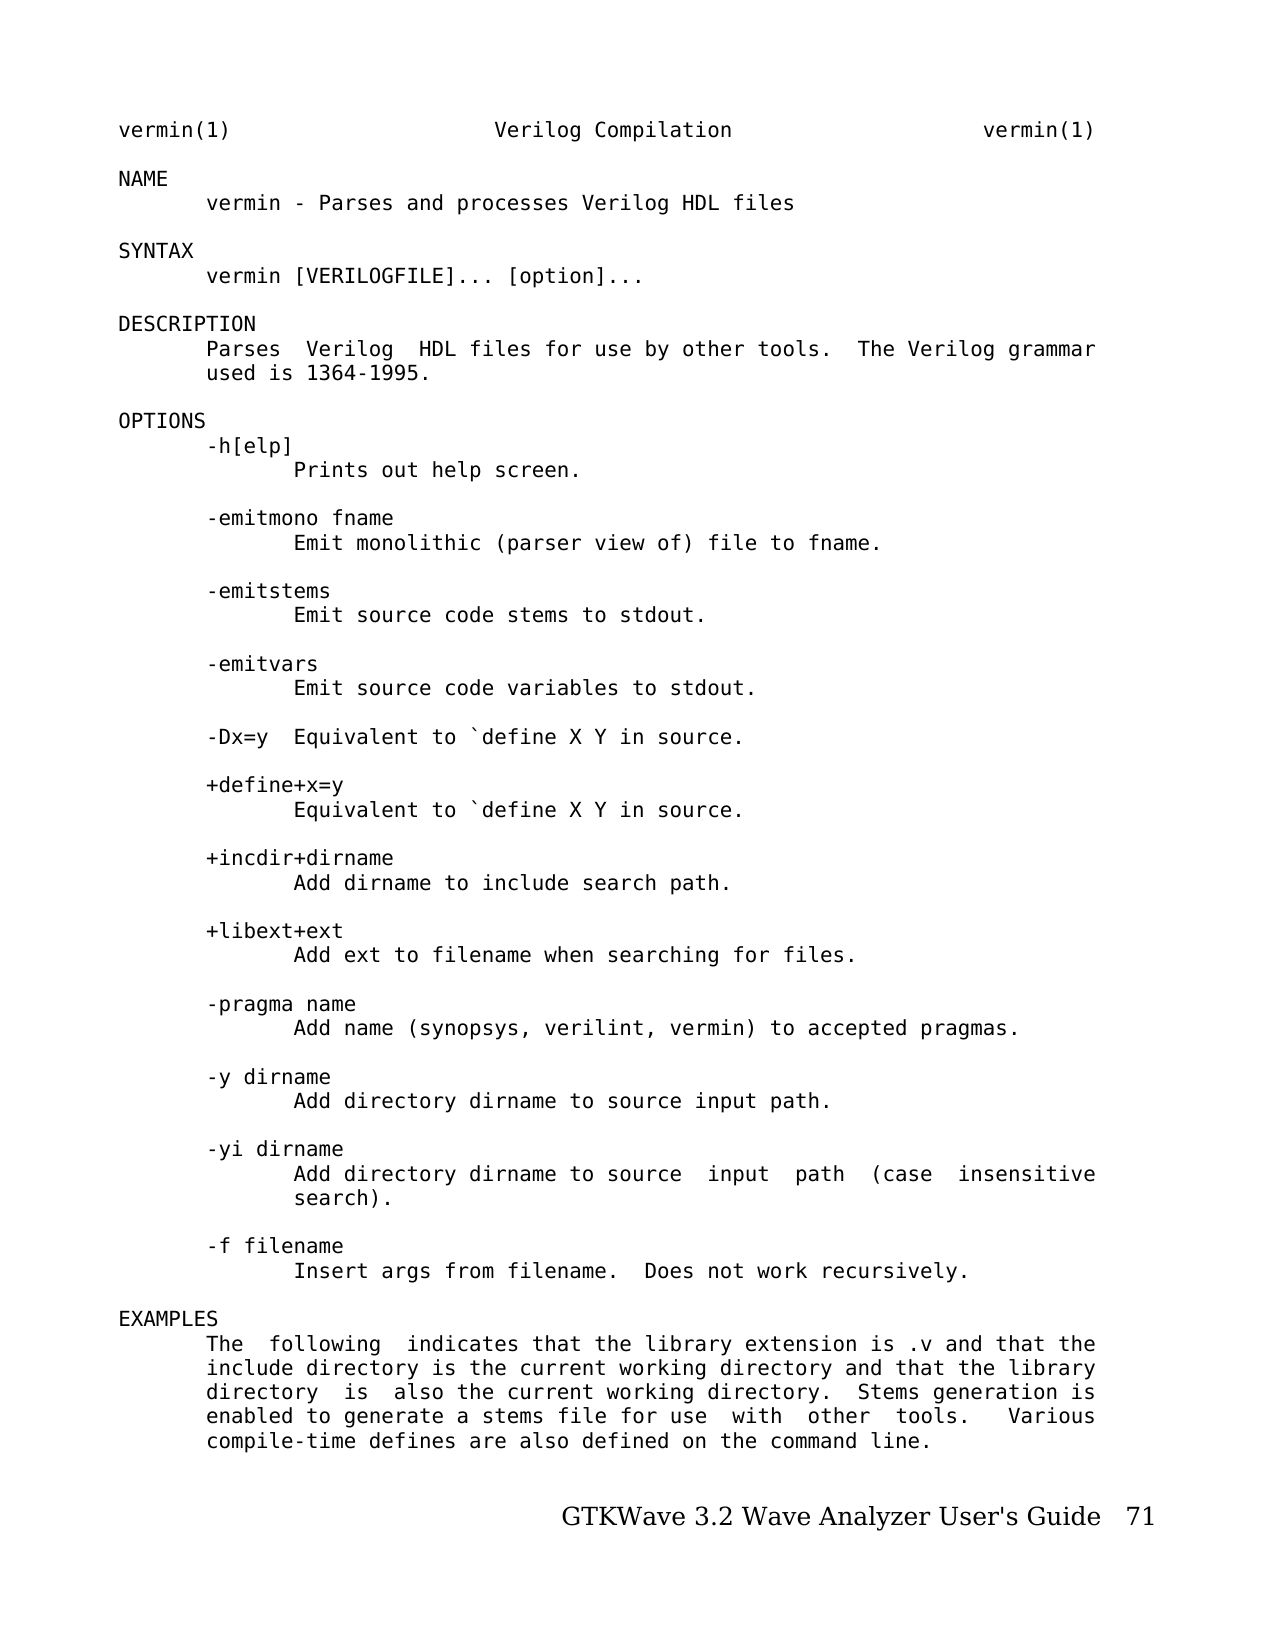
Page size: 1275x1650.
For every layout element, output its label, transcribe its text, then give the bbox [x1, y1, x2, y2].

text -f filename [118, 1234, 1157, 1259]
text Equivalent to `define X Y in source. [118, 798, 1157, 822]
text -yi dirname [118, 1137, 1157, 1162]
text Add directory dirname to source input path (case insensitive [118, 1162, 1157, 1186]
text Insert args from filename. Does not work recursively. [118, 1259, 1157, 1283]
text The following indicates that the library extension is .v and that the [118, 1332, 1157, 1356]
text Add name (synopsys, verilint, vermin) to accepted pragmas. [118, 1016, 1157, 1040]
text -emitstems [118, 579, 1157, 603]
text Add directory dirname to source input path. [118, 1089, 1157, 1113]
text Emit source code stems to stdout. [118, 603, 1157, 628]
text -y dirname [118, 1065, 1157, 1089]
text Parses Verilog HDL files for use by other tools. The Verilog grammar [118, 337, 1157, 361]
text SYNTAX [118, 239, 1157, 264]
text -pragma name [118, 992, 1157, 1016]
text vermin [VERILOGFILE]... [option]... [118, 264, 1157, 288]
text Add ext to filename when searching for files. [118, 943, 1157, 968]
text NAME [118, 167, 1157, 191]
text -h[elp] [118, 434, 1157, 458]
text Add dirname to include search path. [118, 871, 1157, 895]
text directory is also the current working directory. Stems generation is [118, 1380, 1157, 1404]
text enabled to generate a stems file for use with other tools. Various [118, 1404, 1157, 1429]
text compile-time defines are also defined on the command line. [118, 1429, 1157, 1453]
text -emitvars [118, 652, 1157, 676]
text Prints out help screen. [118, 458, 1157, 482]
text OPTIONS [118, 409, 1157, 434]
text search). [118, 1186, 1157, 1210]
text +define+x=y [118, 773, 1157, 798]
text +incdir+dirname [118, 846, 1157, 871]
text -emitmono fname [118, 506, 1157, 531]
text Emit source code variables to stdout. [118, 676, 1157, 701]
text +libext+ext [118, 919, 1157, 943]
text EXAMPLES [118, 1307, 1157, 1332]
text used is 1364-1995. [118, 361, 1157, 385]
text vermin(1) Verilog Compilation vermin(1) [118, 118, 1157, 142]
text -Dx=y Equivalent to `define X Y in source. [118, 725, 1157, 749]
text Emit monolithic (parser view of) file to fname. [118, 531, 1157, 555]
text include directory is the current working directory and that the library [118, 1356, 1157, 1380]
text DESCRIPTION [118, 312, 1157, 337]
text vermin - Parses and processes Verilog HDL files [118, 191, 1157, 215]
